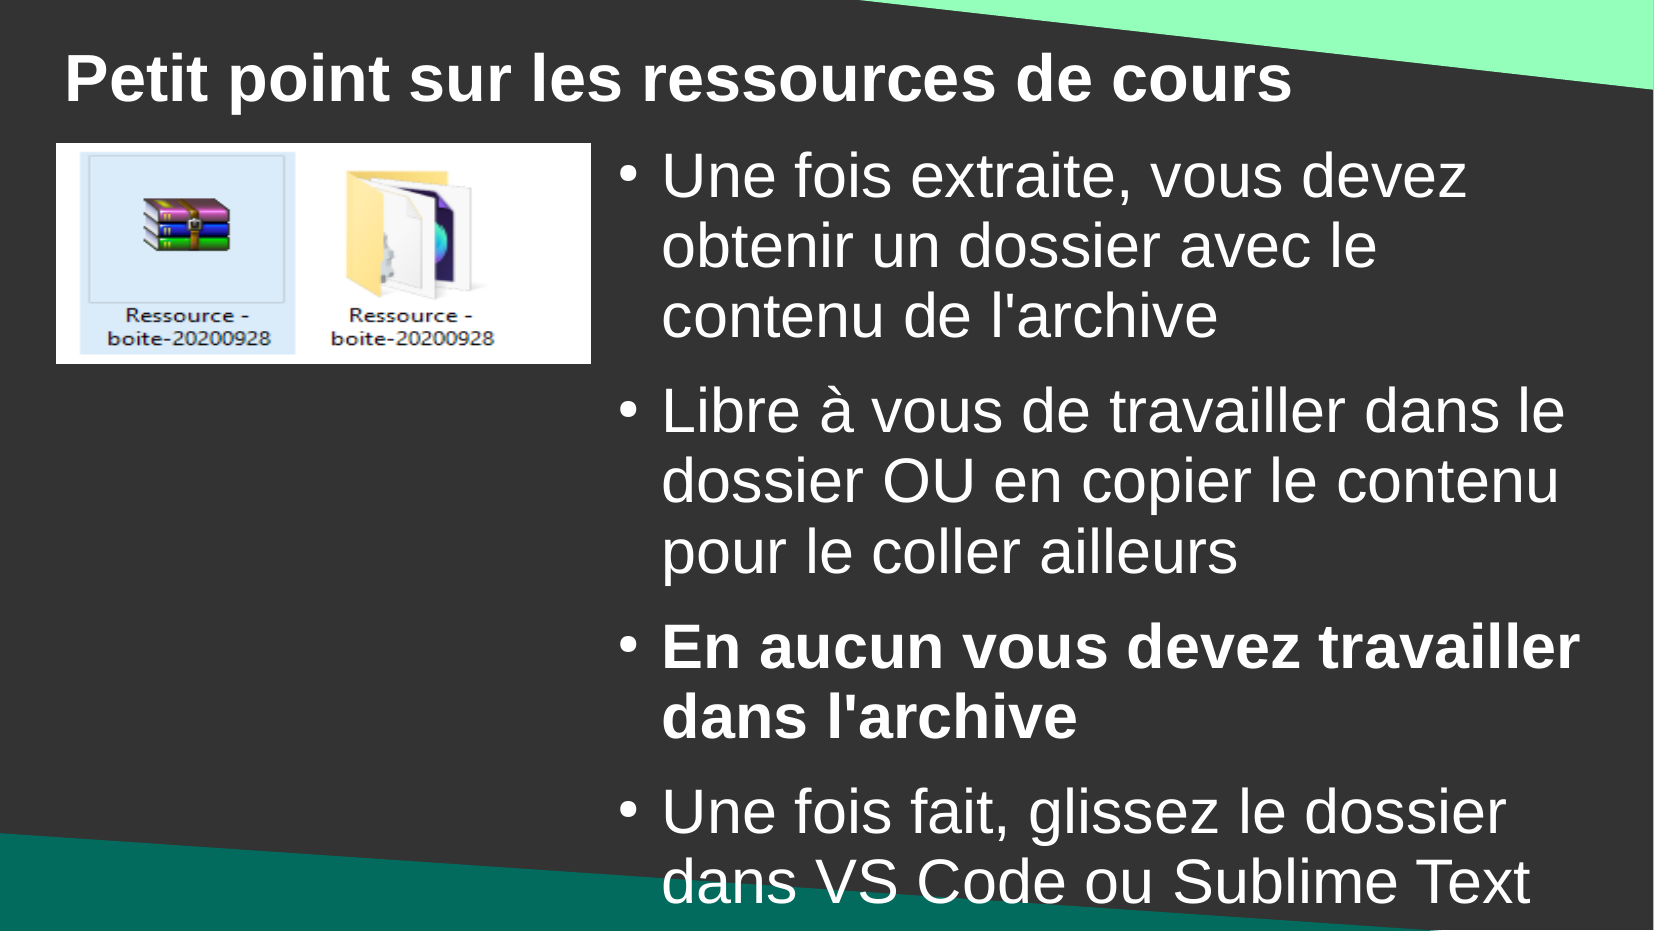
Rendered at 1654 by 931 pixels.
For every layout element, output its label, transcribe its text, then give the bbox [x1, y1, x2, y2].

text_box [858, 0, 1654, 90]
title Petit point sur les ressources de cours [64, 40, 1553, 118]
list Une fois extraite, vous devez obtenir un dossier avec le contenu de l'archive Libre à vous de travailler dans le dossier OU en copier le contenu pour le coller ailleurs En aucun vous devez travailler dans l'archive Une fois fait, glissez le dossier dans VS Code ou Sublime Text [602, 140, 1620, 922]
picture [56, 143, 591, 364]
